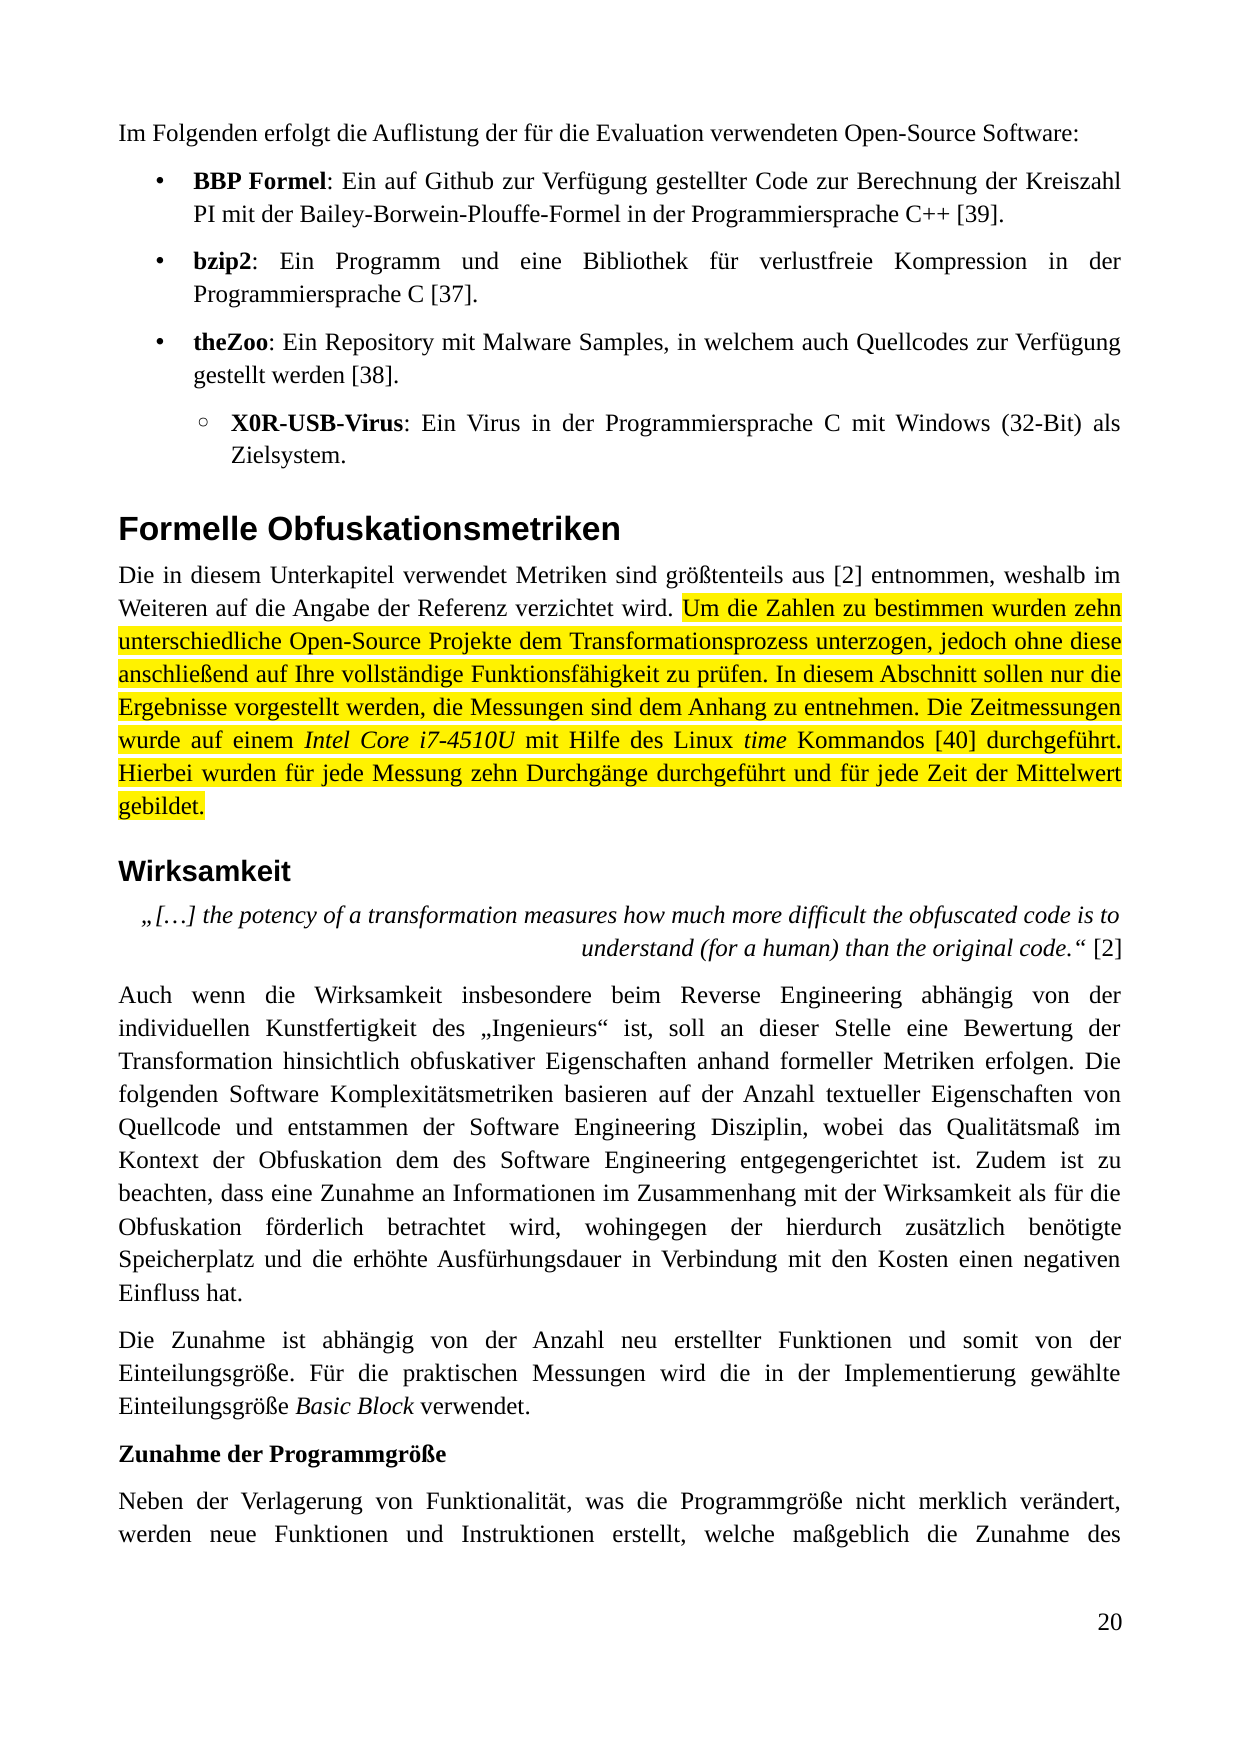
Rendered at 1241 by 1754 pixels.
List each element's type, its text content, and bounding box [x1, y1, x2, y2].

subtitle Wirksamkeit [118, 853, 1122, 887]
text Auch wenn die Wirksamkeit insbesondere beim Reverse Engineering abhängig von der individuellen Kunstfertigkeit des „Ingenieurs“ ist, soll an dieser Stelle eine Bewertung der Transformation hinsichtlich obfuskativer Eigenschaften anhand formeller Metriken erfolgen. Die folgenden Software Komplexitätsmetriken basieren auf der Anzahl textueller Eigenschaften von Quellcode und entstammen der Software Engineering Disziplin, wobei das Qualitätsmaß im Kontext der Obfuskation dem des Software Engineering entgegengerichtet ist. Zudem ist zu beachten, dass eine Zunahme an Informationen im Zusammenhang mit der Wirksamkeit als für die Obfuskation förderlich betrachtet wird, wohingegen der hierdurch zusätzlich benötigte Speicherplatz und die erhöhte Ausfürhungsdauer in Verbindung mit den Kosten einen negativen Einfluss hat. [118, 980, 1122, 1306]
text Neben der Verlagerung von Funktionalität, was die Programmgröße nicht merklich verändert, werden neue Funktionen und Instruktionen erstellt, welche maßgeblich die Zunahme des [118, 1486, 1122, 1548]
list theZoo: Ein Repository mit Malware Samples, in welchem auch Quellcodes zur Verfügung gestellt werden [38]. [156, 327, 1122, 389]
text „[…] the potency of a transformation measures how much more difficult the obfuscated code is to understand (for a human) than the original code.“ [2] [118, 900, 1122, 962]
list bzip2: Ein Programm und eine Bibliothek für verlustfreie Kompression in der Programmiersprache C [37]. [156, 246, 1122, 308]
list BBP Formel: Ein auf Github zur Verfügung gestellter Code zur Berechnung der Kreiszahl PI mit der Bailey-Borwein-Plouffe-Formel in der Programmiersprache C++ [39]. [156, 166, 1122, 227]
text Im Folgenden erfolgt die Auflistung der für die Evaluation verwendeten Open-Source Software: [118, 118, 1122, 147]
text Zunahme der Programmgröße [118, 1439, 1122, 1468]
list X0R-USB-Virus: Ein Virus in der Programmiersprache C mit Windows (32-Bit) als Zielsystem. [193, 408, 1122, 469]
text Die in diesem Unterkapitel verwendet Metriken sind größtenteils aus [2] entnommen, weshalb im Weiteren auf die Angabe der Referenz verzichtet wird. Um die Zahlen zu bestimmen wurden zehn unterschiedliche Open-Source Projekte dem Transformationsprozess unterzogen, jedoch ohne diese anschließend auf Ihre vollständige Funktionsfähigkeit zu prüfen. In diesem Abschnitt sollen nur die Ergebnisse vorgestellt werden, die Messungen sind dem Anhang zu entnehmen. Die Zeitmessungen wurde auf einem Intel Core i7-4510U mit Hilfe des Linux time Kommandos [40] durchgeführt. Hierbei wurden für jede Messung zehn Durchgänge durchgeführt und für jede Zeit der Mittelwert gebildet. [118, 560, 1122, 820]
subtitle Formelle Obfuskationsmetriken [118, 509, 1122, 548]
text Die Zunahme ist abhängig von der Anzahl neu erstellter Funktionen und somit von der Einteilungsgröße. Für die praktischen Messungen wird die in der Implementierung gewählte Einteilungsgröße Basic Block verwendet. [118, 1325, 1122, 1420]
